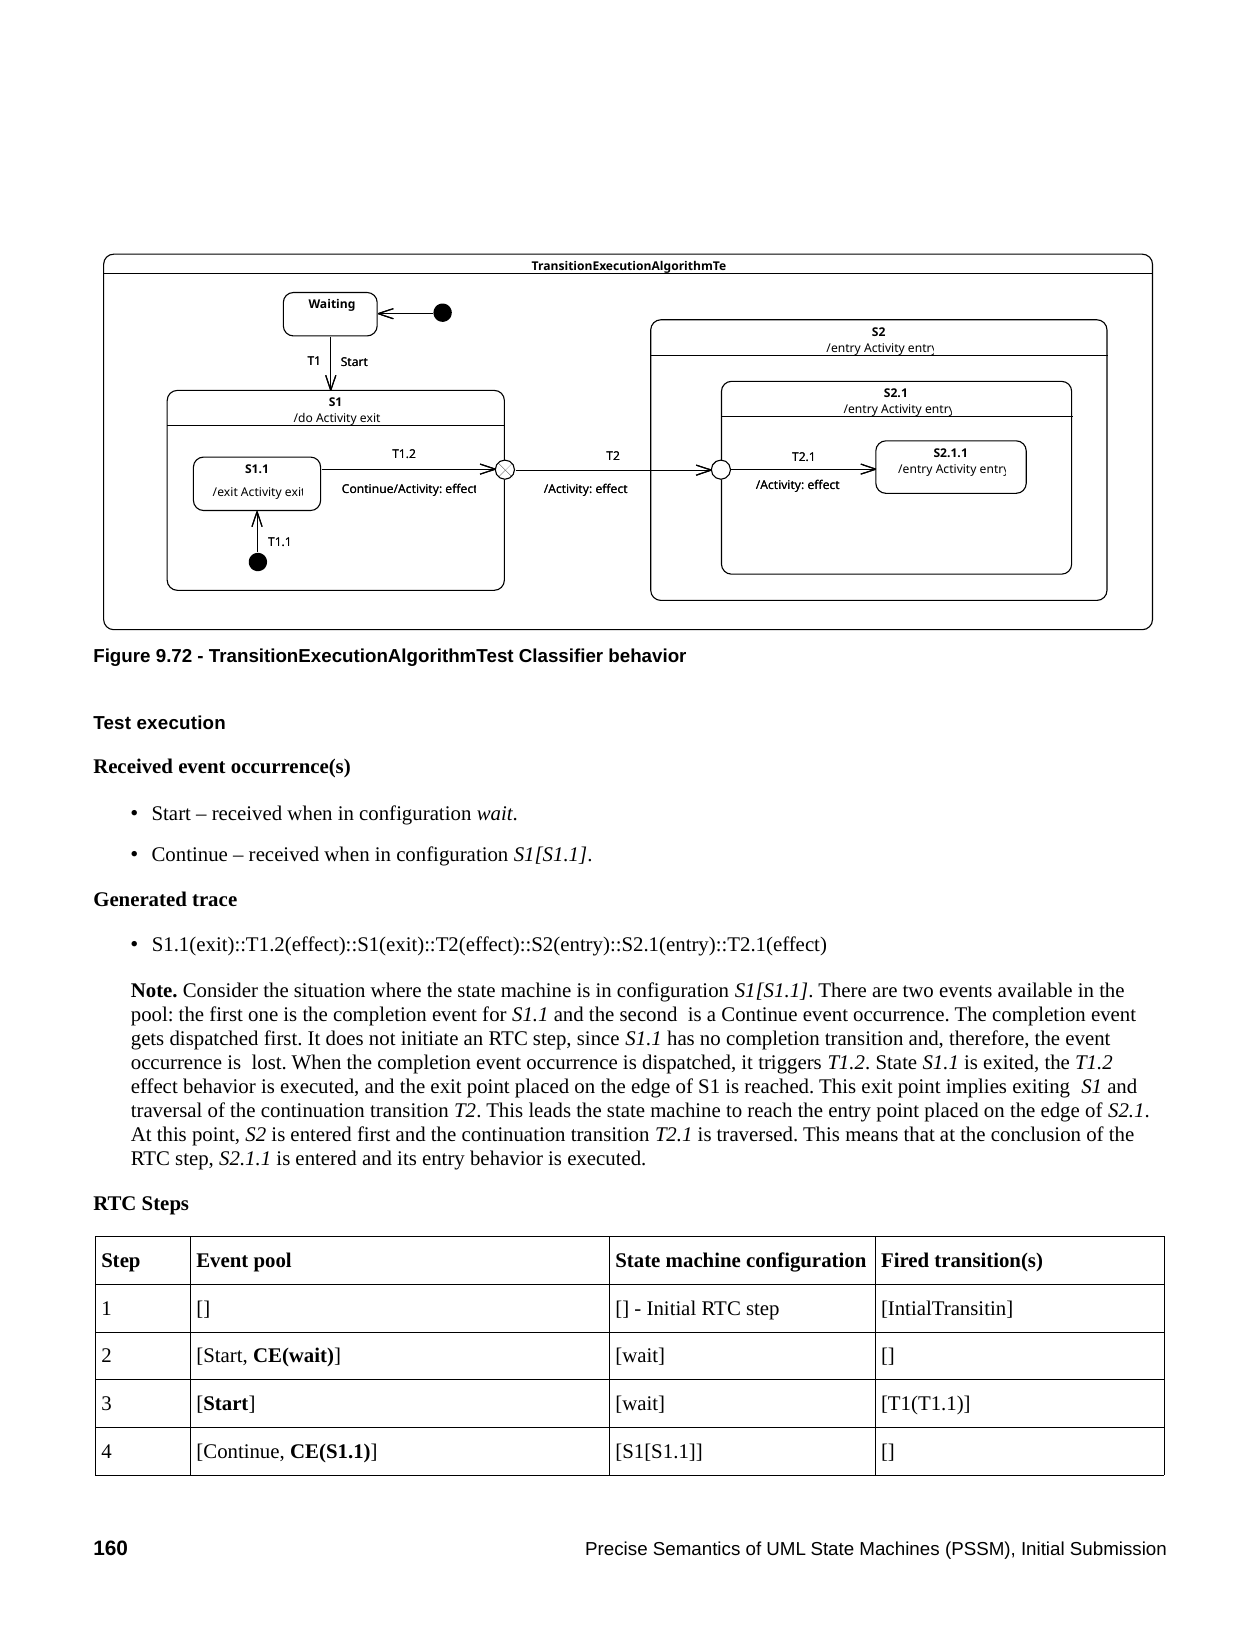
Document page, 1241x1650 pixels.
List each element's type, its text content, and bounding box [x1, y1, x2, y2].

table_cell [Continue, CE(S1.1)] [191, 1428, 609, 1475]
list Start – received when in configuration wait. [131, 799, 1164, 824]
table_cell [] - Initial RTC step [610, 1285, 875, 1332]
text Note. Consider the situation where the state machine is in configuration S1[S1.1]. There are two events available in the pool: the first one is the completion event for S1.1 and the second is a Continue event occurrence. The completion event gets dispatched first. It does not initiate an RTC step, since S1.1 has no completion transition and, therefore, the event occurrence is lost. When the completion event occurrence is dispatched, it triggers T1.2. State S1.1 is exited, the T1.2 effect behavior is executed, and the exit point placed on the edge of S1 is reached. This exit point implies exiting S1 and traversal of the continuation transition T2. This leads the state machine to reach the entry point placed on the edge of S2.1. At this point, S2 is entered first and the continuation transition T2.1 is traversed. This means that at the conclusion of the RTC step, S2.1.1 is entered and its entry behavior is executed. [131, 977, 1164, 1170]
table_header Step [96, 1237, 190, 1284]
table_cell [S1[S1.1]] [610, 1428, 875, 1475]
table_cell [] [876, 1428, 1164, 1475]
table_cell 3 [96, 1380, 190, 1427]
table_cell [] [876, 1333, 1164, 1379]
table_cell [wait] [610, 1380, 875, 1427]
list S1.1(exit)::T1.2(effect)::S1(exit)::T2(effect)::S2(entry)::S2.1(entry)::T2.1(effect) [131, 932, 1164, 956]
table_cell 2 [96, 1333, 190, 1379]
table_cell 1 [96, 1285, 190, 1332]
text Generated trace [93, 887, 1164, 911]
table_header State machine configuration [610, 1237, 875, 1284]
text Figure 9.72 - TransitionExecutionAlgorithmTest Classifier behavior [93, 243, 1164, 666]
subtitle Test execution [93, 712, 1164, 733]
table_cell 4 [96, 1428, 190, 1475]
table_cell [Start, CE(wait)] [191, 1333, 609, 1379]
table_header Fired transition(s) [876, 1237, 1164, 1284]
text Received event occurrence(s) [93, 754, 1164, 778]
table_header Event pool [191, 1237, 609, 1284]
table_cell [T1(T1.1)] [876, 1380, 1164, 1427]
table_cell [] [191, 1285, 609, 1332]
table_cell [IntialTransitin] [876, 1285, 1164, 1332]
text RTC Steps [93, 1191, 1164, 1215]
table_cell [wait] [610, 1333, 875, 1379]
table_cell [Start] [191, 1380, 609, 1427]
list Continue – received when in configuration S1[S1.1]. [131, 841, 1164, 866]
